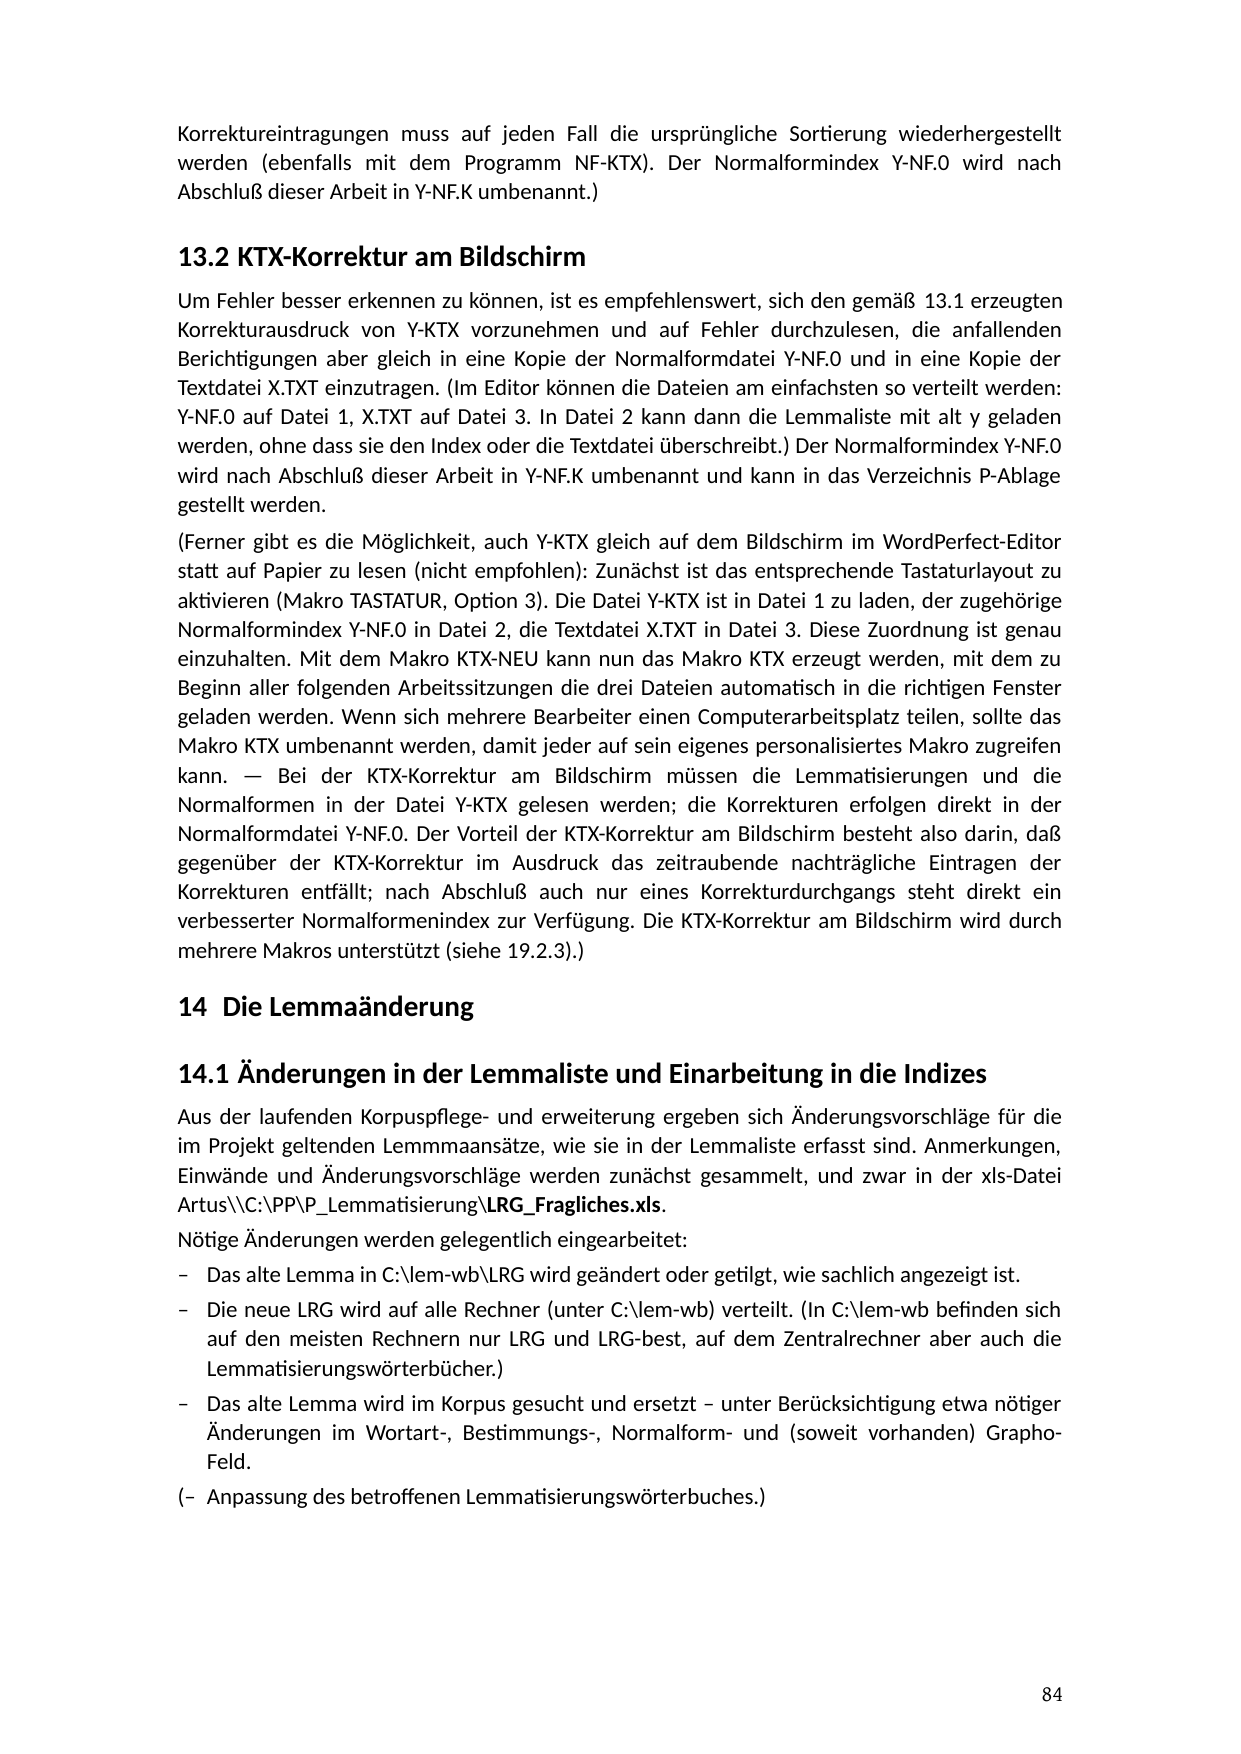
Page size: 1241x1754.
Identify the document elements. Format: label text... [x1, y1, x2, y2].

text – Das alte Lemma wird im Korpus gesucht und ersetzt – unter Berücksichtigung etwa nötiger Änderungen im Wortart‑, Bestimmungs‑, Normalform- und (soweit vorhanden) Grapho-Feld. [177, 1388, 1063, 1475]
text Um Fehler besser erkennen zu können, ist es empfehlenswert, sich den gemäß 13.1 erzeugten Korrekturausdruck von Y-KTX vorzunehmen und auf Fehler durchzulesen, die anfallenden Berichtigungen aber gleich in eine Kopie der Normalformdatei Y-NF.0 und in eine Kopie der Textdatei X.TXT einzutragen. (Im Editor können die Dateien am einfachsten so verteilt werden: Y-NF.0 auf Datei 1, X.TXT auf Datei 3. In Datei 2 kann dann die Lemmaliste mit alt y geladen werden, ohne dass sie den Index oder die Textdatei überschreibt.) Der Normalformindex Y-NF.0 wird nach Abschluß dieser Arbeit in Y-NF.K umbenannt und kann in das Verzeichnis P-Ablage gestellt werden. [177, 285, 1063, 518]
text Korrektureintragungen muss auf jeden Fall die ursprüngliche Sortierung wiederhergestellt werden (ebenfalls mit dem Programm NF-KTX). Der Normalformindex Y-NF.0 wird nach Abschluß dieser Arbeit in Y-NF.K umbenannt.) [177, 118, 1063, 206]
subtitle KTX-Korrektur am Bildschirm [177, 243, 1063, 272]
subtitle Die Lemmaänderung [177, 993, 1063, 1022]
subtitle Änderungen in der Lemmaliste und Einarbeitung in die Indizes [177, 1060, 1063, 1089]
text (– Anpassung des betroffenen Lemmatisierungswörterbuches.) [177, 1481, 1063, 1510]
text Nötige Änderungen werden gelegentlich eingearbeitet: [177, 1224, 1063, 1253]
text – Das alte Lemma in C:\lem-wb\LRG wird geändert oder getilgt, wie sachlich angezeigt ist. [177, 1259, 1063, 1288]
text (Ferner gibt es die Möglichkeit, auch Y-KTX gleich auf dem Bildschirm im WordPerfect-Editor statt auf Papier zu lesen (nicht empfohlen): Zunächst ist das entsprechende Tastaturlayout zu aktivieren (Makro TASTATUR, Option 3). Die Datei Y-KTX ist in Datei 1 zu laden, der zugehörige Normalform­index Y-NF.0 in Datei 2, die Textdatei X.TXT in Datei 3. Diese Zuordnung ist genau einzuhalten. Mit dem Makro KTX-NEU kann nun das Makro KTX erzeugt werden, mit dem zu Beginn aller fol­gen­den Arbeitssitzungen die drei Dateien automatisch in die richtigen Fenster geladen werden. Wenn sich mehrere Bearbeiter einen Computerarbeitsplatz teilen, sollte das Makro KTX umbenannt werden, damit jeder auf sein eigenes personalisiertes Makro zugreifen kann. — Bei der KTX-Korrektur am Bildschirm müssen die Lemmatisierungen und die Normalformen in der Datei Y-KTX gelesen werden; die Korrekturen erfolgen direkt in der Normalformdatei Y-NF.0. Der Vorteil der KTX-Korrektur am Bildschirm besteht also darin, daß gegenüber der KTX-Korrektur im Ausdruck das zeitraubende nachträgliche Eintragen der Korrekturen entfällt; nach Abschluß auch nur eines Korrekturdurchgangs steht direkt ein verbesserter Normalformenindex zur Verfügung. Die KTX-Korrektur am Bildschirm wird durch mehrere Makros unterstützt (siehe 19.2.3).) [177, 526, 1063, 964]
text Aus der laufenden Korpuspflege- und erweiterung ergeben sich Änderungsvorschläge für die im Projekt geltenden Lemmmaansätze, wie sie in der Lemmaliste erfasst sind. Anmerkungen, Einwände und Änderungsvorschläge werden zunächst gesammelt, und zwar in der xls-Datei Artus\\C:\PP\P_Lemma­tisie­rung\LRG_Frag­liches.xls. [177, 1101, 1063, 1218]
text – Die neue LRG wird auf alle Rechner (unter C:\lem-wb) verteilt. (In C:\lem-wb befinden sich auf den meisten Rechnern nur LRG und LRG-best, auf dem Zentralrechner aber auch die Lemmatisierungswörterbücher.) [177, 1294, 1063, 1382]
